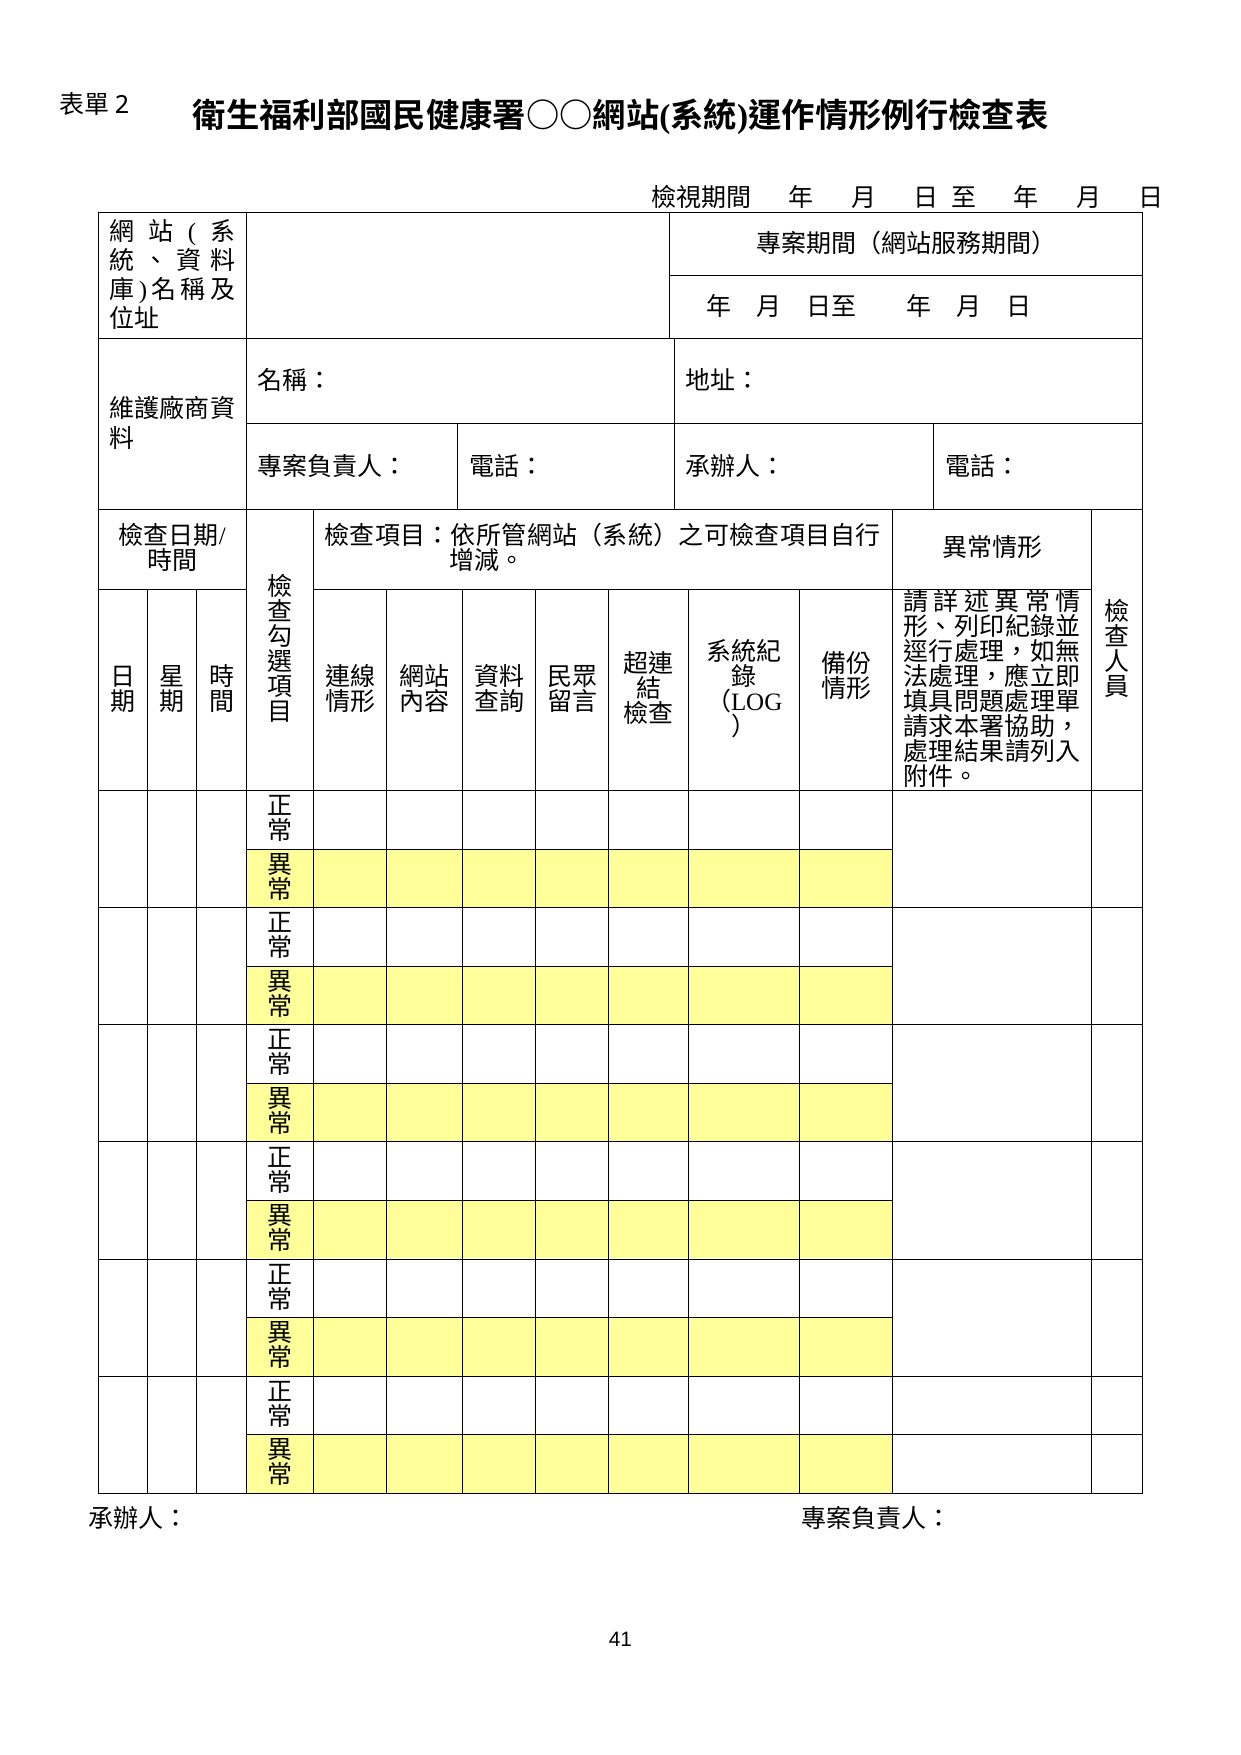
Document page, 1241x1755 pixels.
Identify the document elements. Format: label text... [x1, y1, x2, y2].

table_cell [536, 1377, 608, 1434]
table_cell 正常 [247, 1377, 313, 1434]
table_cell 資料查詢 [463, 590, 535, 790]
table_cell [197, 1377, 246, 1493]
table_cell [536, 791, 608, 848]
table_cell 檢查勾選項目 [247, 510, 313, 790]
table_cell [893, 791, 1091, 907]
table_cell [387, 1377, 462, 1434]
table_cell [99, 908, 147, 1024]
table_cell [463, 1377, 535, 1434]
table_cell [387, 791, 462, 848]
table_cell [1092, 791, 1142, 907]
table_cell 維護廠商資料 [99, 339, 246, 509]
table_cell [463, 1435, 535, 1493]
table_cell [1092, 1025, 1142, 1141]
table_cell [893, 1025, 1091, 1141]
table_cell 年 月 日至 年 月 日 [670, 276, 1142, 337]
table_cell [689, 967, 799, 1024]
table_cell [148, 791, 196, 907]
table_cell [99, 1142, 147, 1258]
table_cell [536, 908, 608, 966]
table_cell [800, 1318, 892, 1376]
table_cell [893, 1377, 1091, 1434]
table_header 專案期間（網站服務期間） [670, 213, 1142, 275]
table_cell [148, 1377, 196, 1493]
table_cell [197, 791, 246, 907]
table_cell [148, 1142, 196, 1258]
table_cell [1092, 908, 1142, 1024]
table_cell [893, 1142, 1091, 1258]
table_cell [800, 1435, 892, 1493]
table_cell [609, 850, 688, 907]
table_cell 備份情形 [800, 590, 892, 790]
table_cell [609, 1025, 688, 1083]
table_header 網站(系統、資料庫)名稱及位址 [99, 213, 246, 337]
table_cell [609, 967, 688, 1024]
table_cell [99, 1377, 147, 1493]
table_cell 異常 [247, 850, 313, 907]
text 承辦人： 專案負責人： [89, 1494, 1152, 1535]
table_cell [800, 1142, 892, 1200]
table_cell [387, 1142, 462, 1200]
table_cell [536, 1435, 608, 1493]
table_cell 日期 [99, 590, 147, 790]
text 檢視期間 年 月 日 至 年 月 日 [89, 185, 1163, 212]
table_cell [197, 1025, 246, 1141]
table_cell [609, 1377, 688, 1434]
table_cell [689, 1142, 799, 1200]
table_cell [800, 1260, 892, 1317]
table_cell [314, 1084, 386, 1141]
table_cell [314, 791, 386, 848]
table_cell 專案負責人： [247, 424, 457, 509]
table_cell [197, 1142, 246, 1258]
table_cell 異常 [247, 967, 313, 1024]
table_cell [689, 850, 799, 907]
table_cell [609, 791, 688, 848]
table_cell [463, 1025, 535, 1083]
table_cell [689, 1084, 799, 1141]
table_cell [387, 1084, 462, 1141]
table_cell [314, 1435, 386, 1493]
table_cell 時間 [197, 590, 246, 790]
table_cell [800, 791, 892, 848]
table_cell [314, 1025, 386, 1083]
table_cell [99, 791, 147, 907]
table_cell [536, 1142, 608, 1200]
table_cell [99, 1025, 147, 1141]
table_cell 民眾留言 [536, 590, 608, 790]
table_cell [197, 908, 246, 1024]
table_cell [689, 1201, 799, 1258]
table_cell [536, 967, 608, 1024]
table_cell [387, 908, 462, 966]
table_cell [536, 850, 608, 907]
table_cell [609, 1084, 688, 1141]
table_cell [689, 1318, 799, 1376]
table_cell 系統紀錄 （LOG） [689, 590, 799, 790]
table_cell [1092, 1142, 1142, 1258]
table_cell [463, 1084, 535, 1141]
table_cell [536, 1084, 608, 1141]
table_cell 異常 [247, 1084, 313, 1141]
table_cell [800, 967, 892, 1024]
table_cell [893, 1435, 1091, 1493]
table_cell [609, 1435, 688, 1493]
table_cell [463, 1260, 535, 1317]
table_cell 地址： [675, 339, 1142, 423]
table_cell [314, 908, 386, 966]
table_cell [314, 850, 386, 907]
table_cell [314, 1201, 386, 1258]
table_cell 異常 [247, 1201, 313, 1258]
table_cell 星期 [148, 590, 196, 790]
table_cell [314, 1377, 386, 1434]
table_cell [463, 1318, 535, 1376]
table_cell [387, 1260, 462, 1317]
table_cell 網站內容 [387, 590, 462, 790]
table_cell [536, 1025, 608, 1083]
table_cell 承辦人： [675, 424, 933, 509]
table_cell [463, 850, 535, 907]
table_cell [387, 1025, 462, 1083]
table_cell [689, 908, 799, 966]
table_cell [689, 1260, 799, 1317]
table_cell [609, 1318, 688, 1376]
table_cell [689, 791, 799, 848]
table_cell [314, 1260, 386, 1317]
table_cell [893, 1260, 1091, 1376]
table_cell [463, 967, 535, 1024]
table_cell [800, 850, 892, 907]
table_cell [800, 1025, 892, 1083]
table_cell 電話： [934, 424, 1142, 509]
table_cell [609, 1260, 688, 1317]
table_cell 異常 [247, 1318, 313, 1376]
table_cell [800, 1377, 892, 1434]
table_cell [314, 1318, 386, 1376]
table_cell 檢查人員 [1092, 510, 1142, 790]
table_cell [148, 908, 196, 1024]
table_cell [1092, 1377, 1142, 1434]
table_cell [463, 1201, 535, 1258]
table_cell [800, 908, 892, 966]
table_cell 正常 [247, 908, 313, 966]
table_cell [893, 908, 1091, 1024]
table_cell 超連結 檢查 [609, 590, 688, 790]
table_cell [463, 1142, 535, 1200]
text 衛生福利部國民健康署○○網站(系統)運作情形例行檢查表 [44, 77, 1152, 137]
table_cell 正常 [247, 791, 313, 848]
table_cell [387, 967, 462, 1024]
table_cell [800, 1201, 892, 1258]
text 表單2 [59, 84, 154, 120]
table_cell [463, 908, 535, 966]
table_cell [536, 1318, 608, 1376]
table_cell [1092, 1435, 1142, 1493]
table_cell 正常 [247, 1025, 313, 1083]
table_cell [463, 791, 535, 848]
table_cell [609, 908, 688, 966]
table_cell [387, 1201, 462, 1258]
table_header [247, 213, 669, 337]
table_cell [314, 967, 386, 1024]
table_cell [148, 1260, 196, 1376]
table_cell 連線情形 [314, 590, 386, 790]
table_cell 名稱： [247, 339, 674, 423]
table_cell [1092, 1260, 1142, 1376]
table_cell [536, 1260, 608, 1317]
table_cell [609, 1201, 688, 1258]
table_cell [99, 1260, 147, 1376]
table_cell [689, 1435, 799, 1493]
table_cell 正常 [247, 1260, 313, 1317]
table_cell 正常 [247, 1142, 313, 1200]
table_cell 請詳述異常情形、列印紀錄並逕行處理，如無法處理，應立即填具問題處理單請求本署協助，處理結果請列入附件。 [893, 590, 1091, 790]
table_cell 異常情形 [893, 510, 1091, 589]
table_cell [148, 1025, 196, 1141]
table_cell 電話： [458, 424, 674, 509]
table_cell 異常 [247, 1435, 313, 1493]
table_cell [387, 1435, 462, 1493]
table_cell [609, 1142, 688, 1200]
table_cell [800, 1084, 892, 1141]
table_cell [197, 1260, 246, 1376]
table_cell 檢查項目：依所管網站（系統）之可檢查項目自行增減。 [314, 510, 892, 589]
table_cell 檢查日期/時間 [99, 510, 246, 589]
table_cell [314, 1142, 386, 1200]
table_cell [387, 1318, 462, 1376]
table_cell [689, 1025, 799, 1083]
table_cell [689, 1377, 799, 1434]
table_cell [536, 1201, 608, 1258]
table_cell [387, 850, 462, 907]
